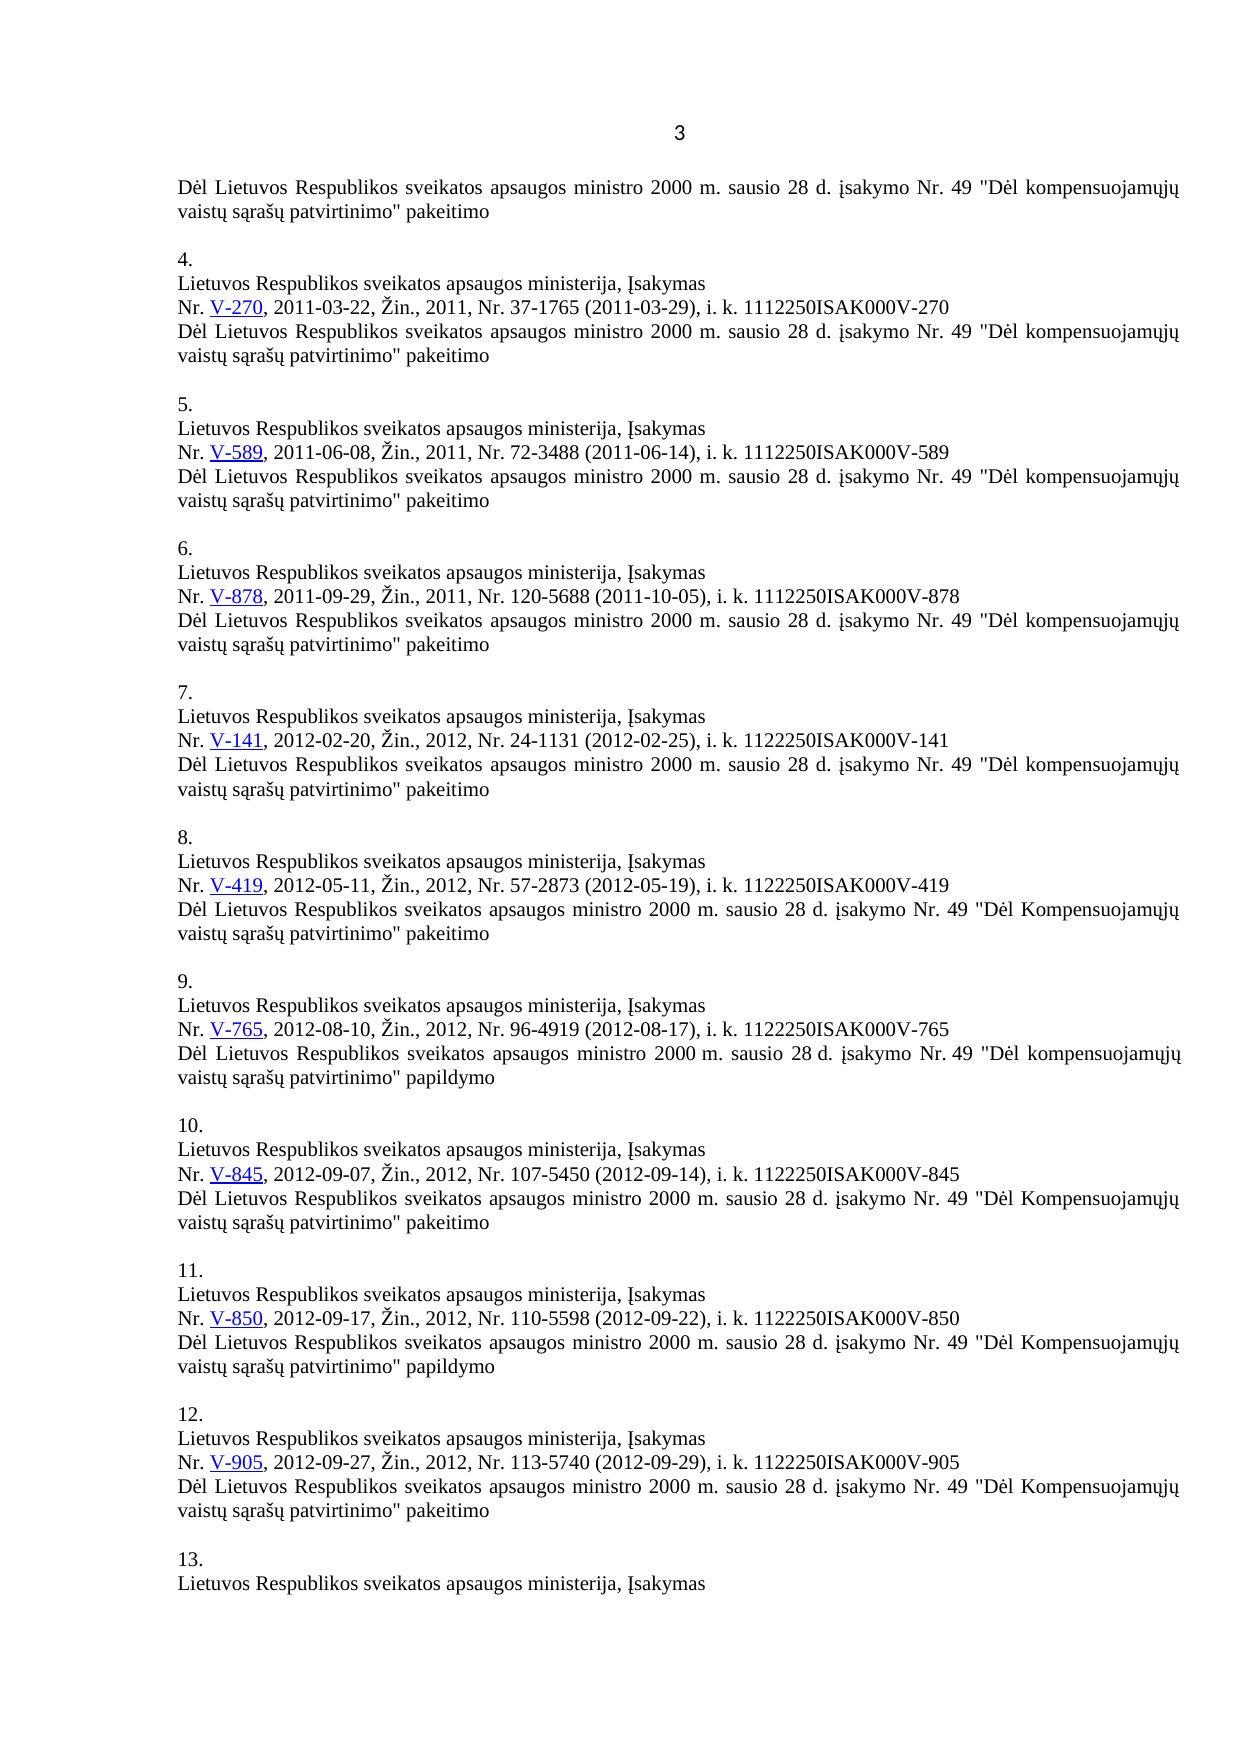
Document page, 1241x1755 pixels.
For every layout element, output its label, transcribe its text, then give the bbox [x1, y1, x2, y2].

text Dėl Lietuvos Respublikos sveikatos apsaugos ministro 2000 m. sausio 28 d. įsakymo Nr. 49 "Dėl Kompensuojamųjų vaistų sąrašų patvirtinimo" papildymo [177, 1330, 1181, 1378]
text Lietuvos Respublikos sveikatos apsaugos ministerija, Įsakymas [177, 1137, 1181, 1161]
text 7. [177, 680, 1181, 704]
text Dėl Lietuvos Respublikos sveikatos apsaugos ministro 2000 m. sausio 28 d. įsakymo Nr. 49 "Dėl kompensuojamųjų vaistų sąrašų patvirtinimo" pakeitimo [177, 608, 1181, 656]
text Lietuvos Respublikos sveikatos apsaugos ministerija, Įsakymas [177, 1571, 1181, 1594]
text Dėl Lietuvos Respublikos sveikatos apsaugos ministro 2000 m. sausio 28 d. įsakymo Nr. 49 "Dėl Kompensuojamųjų vaistų sąrašų patvirtinimo" pakeitimo [177, 897, 1181, 945]
text Dėl Lietuvos Respublikos sveikatos apsaugos ministro 2000 m. sausio 28 d. įsakymo Nr. 49 "Dėl kompensuojamųjų vaistų sąrašų patvirtinimo" pakeitimo [177, 464, 1181, 512]
text Lietuvos Respublikos sveikatos apsaugos ministerija, Įsakymas [177, 704, 1181, 728]
text 9. [177, 969, 1181, 993]
text Nr. V-850, 2012-09-17, Žin., 2012, Nr. 110-5598 (2012-09-22), i. k. 1122250ISAK000V-850 [177, 1306, 1181, 1330]
text Dėl Lietuvos Respublikos sveikatos apsaugos ministro 2000 m. sausio 28 d. įsakymo Nr. 49 "Dėl Kompensuojamųjų vaistų sąrašų patvirtinimo" pakeitimo [177, 1474, 1181, 1522]
text 8. [177, 824, 1181, 849]
text Nr. V-905, 2012-09-27, Žin., 2012, Nr. 113-5740 (2012-09-29), i. k. 1122250ISAK000V-905 [177, 1450, 1181, 1474]
text 5. [177, 391, 1181, 416]
text Lietuvos Respublikos sveikatos apsaugos ministerija, Įsakymas [177, 271, 1181, 295]
text 11. [177, 1258, 1181, 1282]
text 12. [177, 1402, 1181, 1426]
text Dėl Lietuvos Respublikos sveikatos apsaugos ministro 2000 m. sausio 28 d. įsakymo Nr. 49 "Dėl kompensuojamųjų vaistų sąrašų patvirtinimo" pakeitimo [177, 752, 1181, 801]
text 6. [177, 536, 1181, 560]
text Nr. V-845, 2012-09-07, Žin., 2012, Nr. 107-5450 (2012-09-14), i. k. 1122250ISAK000V-845 [177, 1161, 1181, 1186]
text Nr. V-589, 2011-06-08, Žin., 2011, Nr. 72-3488 (2011-06-14), i. k. 1112250ISAK000V-589 [177, 439, 1181, 464]
text Lietuvos Respublikos sveikatos apsaugos ministerija, Įsakymas [177, 1426, 1181, 1450]
text Dėl Lietuvos Respublikos sveikatos apsaugos ministro 2000 m. sausio 28 d. įsakymo Nr. 49 "Dėl Kompensuojamųjų vaistų sąrašų patvirtinimo" pakeitimo [177, 1186, 1181, 1234]
text Lietuvos Respublikos sveikatos apsaugos ministerija, Įsakymas [177, 560, 1181, 584]
text Nr. V-270, 2011-03-22, Žin., 2011, Nr. 37-1765 (2011-03-29), i. k. 1112250ISAK000V-270 [177, 295, 1181, 319]
text Nr. V-878, 2011-09-29, Žin., 2011, Nr. 120-5688 (2011-10-05), i. k. 1112250ISAK000V-878 [177, 584, 1181, 608]
text Nr. V-141, 2012-02-20, Žin., 2012, Nr. 24-1131 (2012-02-25), i. k. 1122250ISAK000V-141 [177, 728, 1181, 752]
text Nr. V-765, 2012-08-10, Žin., 2012, Nr. 96-4919 (2012-08-17), i. k. 1122250ISAK000V-765 [177, 1017, 1181, 1041]
text Lietuvos Respublikos sveikatos apsaugos ministerija, Įsakymas [177, 993, 1181, 1017]
text 10. [177, 1113, 1181, 1137]
text Lietuvos Respublikos sveikatos apsaugos ministerija, Įsakymas [177, 1282, 1181, 1306]
text Lietuvos Respublikos sveikatos apsaugos ministerija, Įsakymas [177, 416, 1181, 439]
text Nr. V-419, 2012-05-11, Žin., 2012, Nr. 57-2873 (2012-05-19), i. k. 1122250ISAK000V-419 [177, 873, 1181, 897]
text Dėl Lietuvos Respublikos sveikatos apsaugos ministro 2000 m. sausio 28 d. įsakymo Nr. 49 "Dėl kompensuojamųjų vaistų sąrašų patvirtinimo" papildymo [177, 1041, 1181, 1089]
text Lietuvos Respublikos sveikatos apsaugos ministerija, Įsakymas [177, 849, 1181, 873]
text 4. [177, 247, 1181, 271]
text Dėl Lietuvos Respublikos sveikatos apsaugos ministro 2000 m. sausio 28 d. įsakymo Nr. 49 "Dėl kompensuojamųjų vaistų sąrašų patvirtinimo" pakeitimo [177, 175, 1181, 223]
text Dėl Lietuvos Respublikos sveikatos apsaugos ministro 2000 m. sausio 28 d. įsakymo Nr. 49 "Dėl kompensuojamųjų vaistų sąrašų patvirtinimo" pakeitimo [177, 319, 1181, 367]
text 13. [177, 1546, 1181, 1571]
